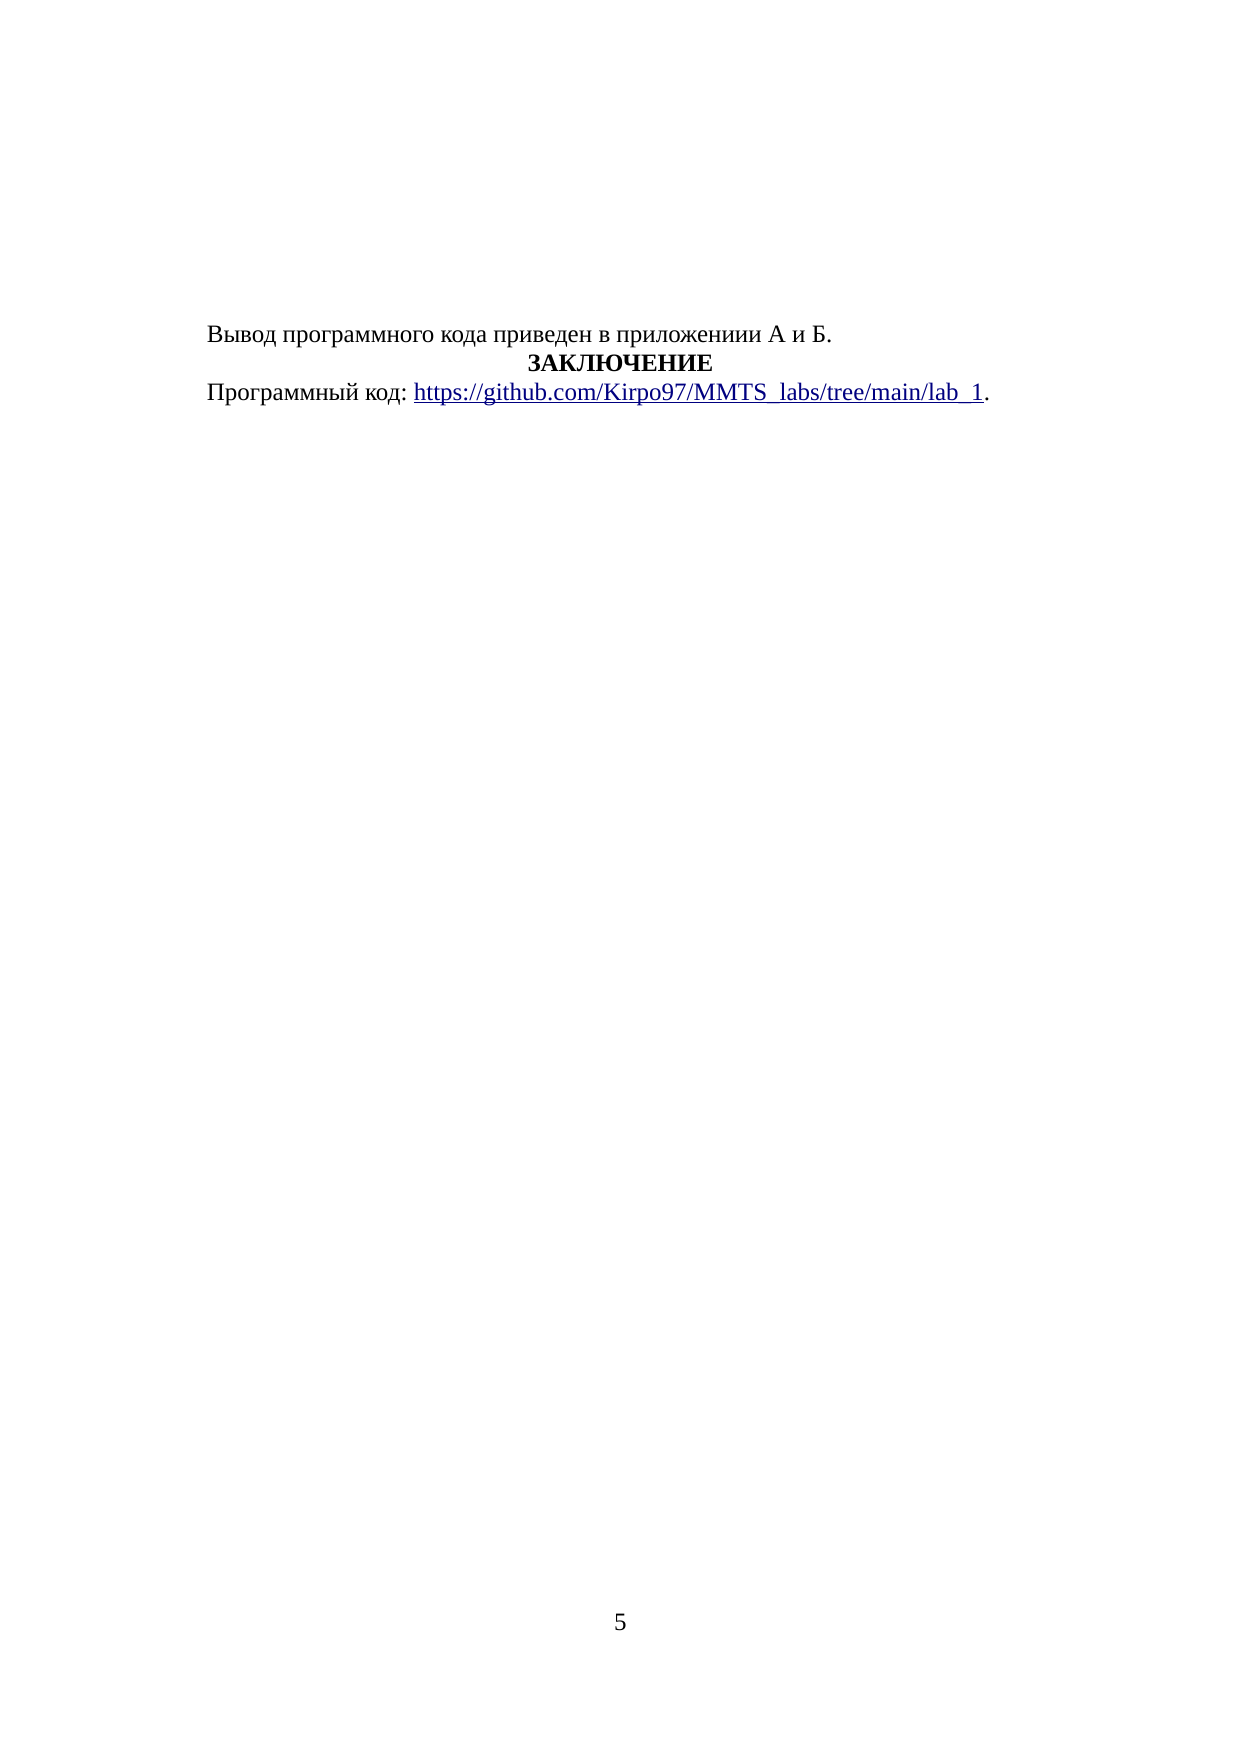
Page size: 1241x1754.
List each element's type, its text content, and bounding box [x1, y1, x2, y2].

text Программный код: https://github.com/Kirpo97/MMTS_labs/tree/main/lab_1. [118, 377, 1122, 406]
text ЗАКЛЮЧЕНИЕ [118, 348, 1122, 377]
text Вывод программного кода приведен в приложениии А и Б. [118, 319, 1122, 348]
